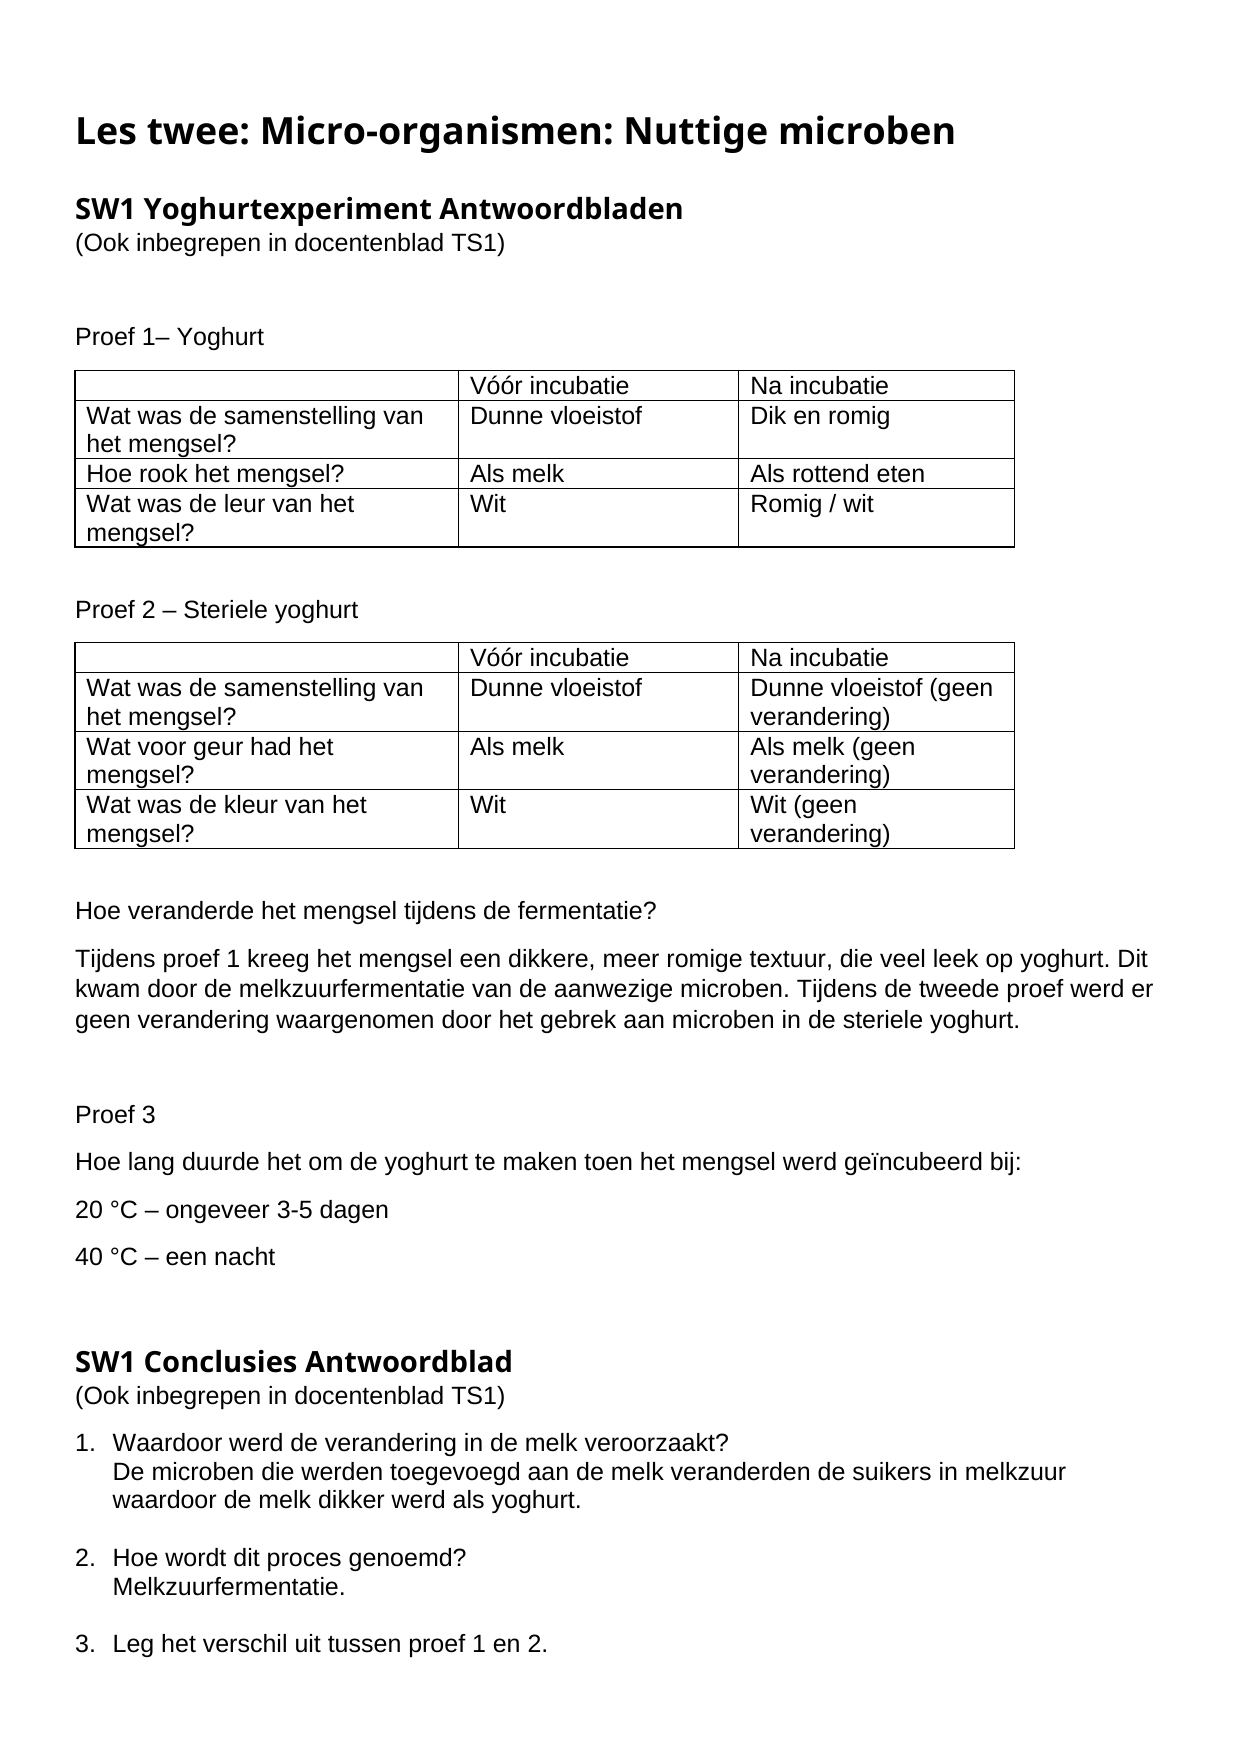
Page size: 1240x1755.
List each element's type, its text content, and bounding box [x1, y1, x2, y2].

text Melkzuurfermentatie. [75, 1572, 1164, 1601]
list Hoe wordt dit proces genoemd? [75, 1543, 1164, 1572]
table_cell Wat was de samenstelling van het mengsel? [76, 673, 458, 731]
table_header Vóór incubatie [459, 643, 738, 672]
table_cell Dunne vloeistof [459, 673, 738, 731]
table_cell Wit (geen verandering) [739, 790, 1014, 848]
table_cell Dunne vloeistof (geen verandering) [739, 673, 1014, 731]
text 40 °C – een nacht [75, 1242, 1164, 1271]
text 20 °C – ongeveer 3-5 dagen [75, 1194, 1164, 1223]
table_cell Wat voor geur had het mengsel? [76, 732, 458, 789]
text Proef 1– Yoghurt [75, 322, 1164, 351]
table_cell Als melk [459, 459, 738, 488]
table_cell Dik en romig [739, 401, 1014, 458]
table_cell Als melk [459, 732, 738, 789]
subtitle Les twee: Micro-organismen: Nuttige microben [75, 104, 1164, 155]
table_header Na incubatie [739, 371, 1014, 399]
table_cell Wat was de leur van het mengsel? [76, 489, 458, 546]
table_cell Wit [459, 790, 738, 848]
text (Ook inbegrepen in docentenblad TS1) [75, 1381, 1164, 1409]
table_cell Wat was de samenstelling van het mengsel? [76, 401, 458, 458]
table_header Na incubatie [739, 643, 1014, 672]
list Leg het verschil uit tussen proef 1 en 2. [75, 1629, 1164, 1658]
table_cell Wit [459, 489, 738, 546]
text (Ook inbegrepen in docentenblad TS1) [75, 228, 1164, 256]
table_cell Hoe rook het mengsel? [76, 459, 458, 488]
text Tijdens proef 1 kreeg het mengsel een dikkere, meer romige textuur, die veel leek op yoghurt. Dit kwam door de melkzuurfermentatie van de aanwezige microben. Tijdens de tweede proef werd er geen verandering waargenomen door het gebrek aan microben in de steriele yoghurt. [75, 943, 1164, 1034]
text Hoe veranderde het mengsel tijdens de fermentatie? [75, 896, 1164, 925]
table_header Vóór incubatie [459, 371, 738, 399]
text Proef 2 – Steriele yoghurt [75, 595, 1164, 624]
subtitle SW1 Conclusies Antwoordblad [75, 1341, 1164, 1381]
table_cell Romig / wit [739, 489, 1014, 546]
subtitle SW1 Yoghurtexperiment Antwoordbladen [75, 188, 1164, 228]
table_cell Wat was de kleur van het mengsel? [76, 790, 458, 848]
table_cell Dunne vloeistof [459, 401, 738, 458]
text De microben die werden toegevoegd aan de melk veranderden de suikers in melkzuur waardoor de melk dikker werd als yoghurt. [112, 1457, 1164, 1514]
table_cell Als rottend eten [739, 459, 1014, 488]
table_header [76, 371, 458, 399]
list Waardoor werd de verandering in de melk veroorzaakt? [75, 1428, 1164, 1457]
text Hoe lang duurde het om de yoghurt te maken toen het mengsel werd geïncubeerd bij: [75, 1147, 1164, 1176]
table_header [76, 643, 458, 672]
text Proef 3 [75, 1100, 1164, 1128]
table_cell Als melk (geen verandering) [739, 732, 1014, 789]
